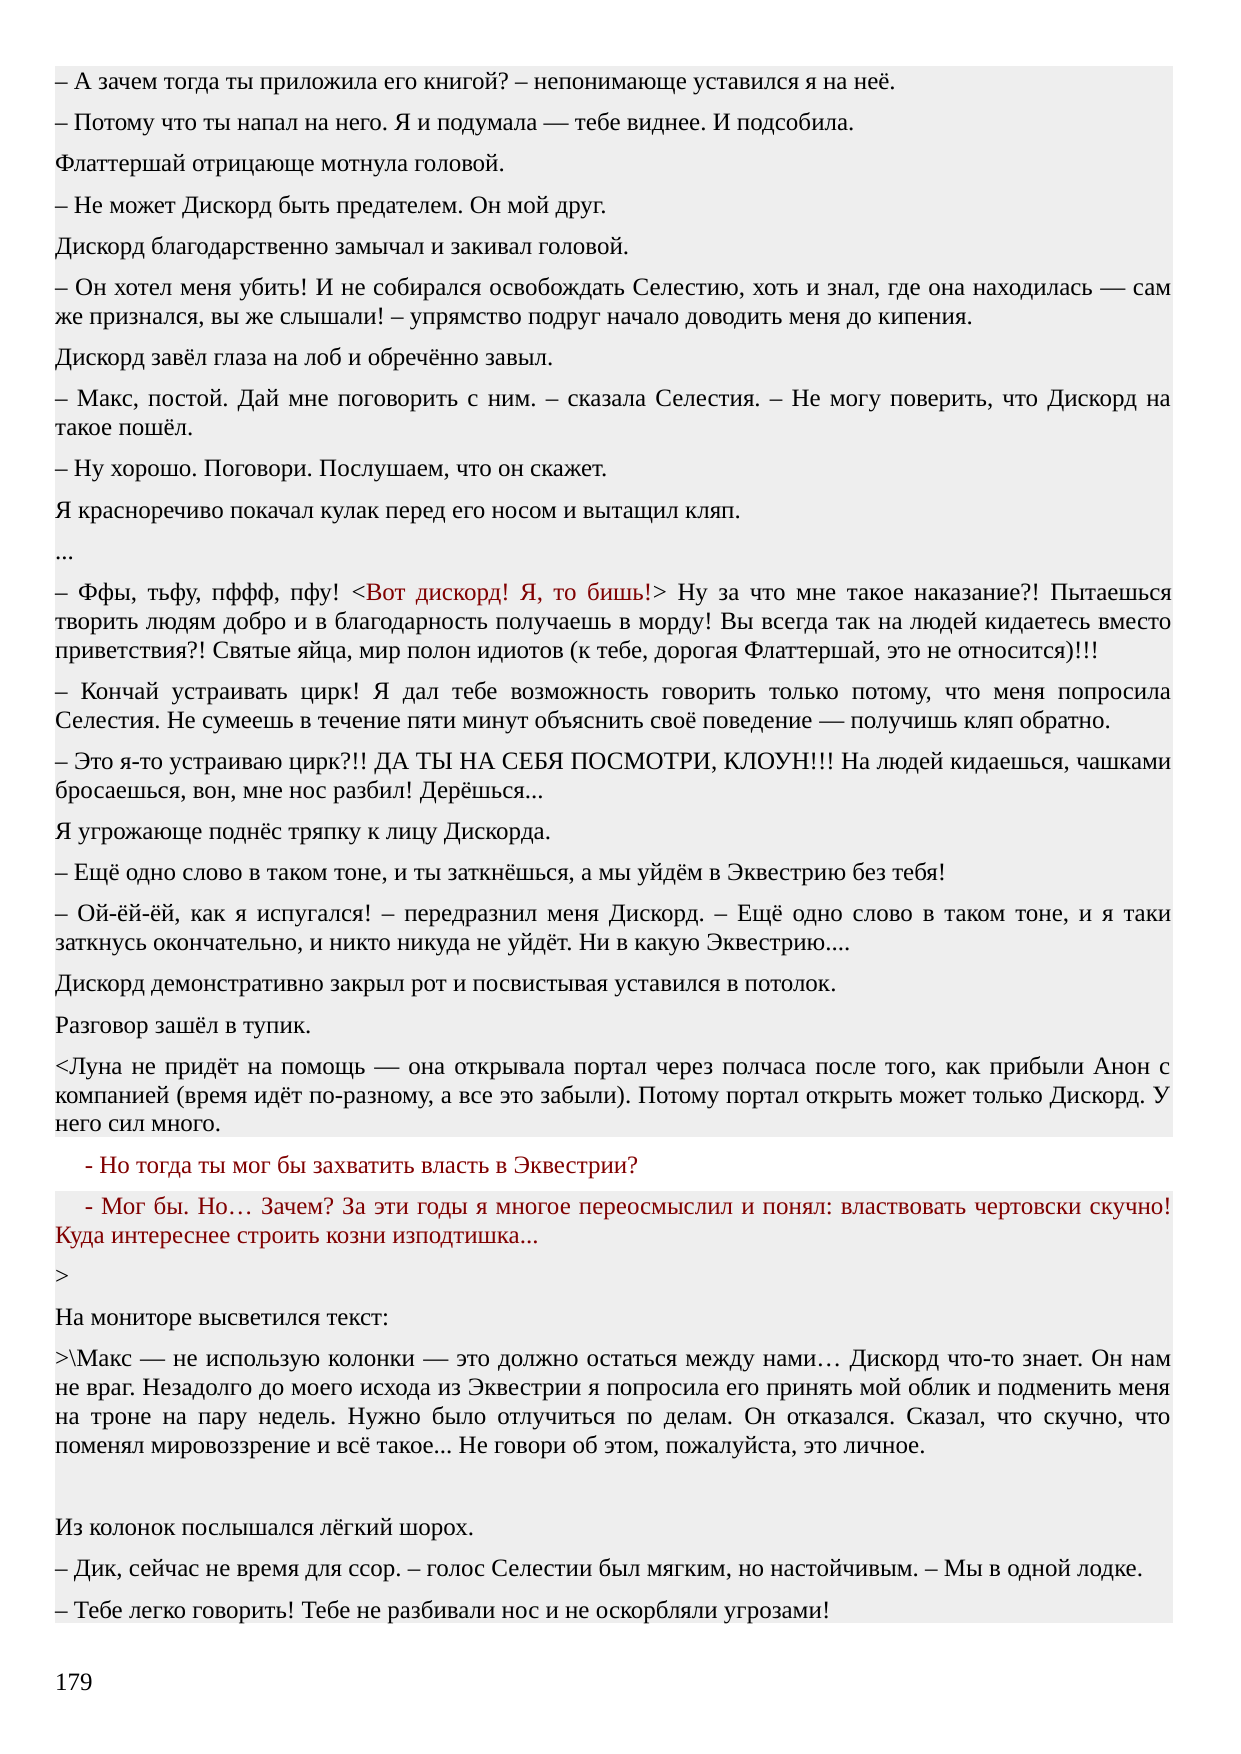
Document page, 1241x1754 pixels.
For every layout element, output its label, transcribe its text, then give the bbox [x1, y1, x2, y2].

text – Тебе легко говорить! Тебе не разбивали нос и не оскорбляли угрозами! [55, 1595, 1173, 1623]
text Флаттершай отрицающе мотнула головой. [55, 148, 1173, 177]
text – Это я-то устраиваю цирк?!! ДА ТЫ НА СЕБЯ ПОСМОТРИ, КЛОУН!!! На людей кидаешься, чашками бросаешься, вон, мне нос разбил! Дерёшься... [55, 746, 1173, 803]
text ... [55, 536, 1173, 565]
text – Ну хорошо. Поговори. Послушаем, что он скажет. [55, 453, 1173, 482]
text – Дик, сейчас не время для ссор. – голос Селестии был мягким, но настойчивым. – Мы в одной лодке. [55, 1553, 1173, 1582]
text – Ой-ёй-ёй, как я испугался! – передразнил меня Дискорд. – Ещё одно слово в таком тоне, и я таки заткнусь окончательно, и никто никуда не уйдёт. Ни в какую Эквестрию.... [55, 898, 1173, 956]
text Дискорд завёл глаза на лоб и обречённо завыл. [55, 342, 1173, 371]
text – Потому что ты напал на него. Я и подумала — тебе виднее. И подсобила. [55, 107, 1173, 136]
text – Ффы, тьфу, пффф, пфу! <Вот дискорд! Я, то бишь!> Ну за что мне такое наказание?! Пытаешься творить людям добро и в благодарность получаешь в морду! Вы всегда так на людей кидаетесь вместо приветствия?! Святые яйца, мир полон идиотов (к тебе, дорогая Флаттершай, это не относится)!!! [55, 577, 1173, 663]
text >\Макс — не использую колонки — это должно остаться между нами… Дискорд что-то знает. Он нам не враг. Незадолго до моего исхода из Эквестрии я попросила его принять мой облик и подменить меня на троне на пару недель. Нужно было отлучиться по делам. Он отказался. Сказал, что скучно, что поменял мировоззрение и всё такое... Не говори об этом, пожалуйста, это личное. [55, 1343, 1173, 1458]
text Я красноречиво покачал кулак перед его носом и вытащил кляп. [55, 495, 1173, 523]
text На мониторе высветился текст: [55, 1302, 1173, 1331]
text Разговор зашёл в тупик. [55, 1010, 1173, 1038]
text Я угрожающе поднёс тряпку к лицу Дискорда. [55, 816, 1173, 845]
text Дискорд благодарственно замычал и закивал головой. [55, 231, 1173, 260]
text Из колонок послышался лёгкий шорох. [55, 1512, 1173, 1541]
text – Не может Дискорд быть предателем. Он мой друг. [55, 190, 1173, 218]
text Дискорд демонстративно закрыл рот и посвистывая уставился в потолок. [55, 968, 1173, 997]
text – Он хотел меня убить! И не собирался освобождать Селестию, хоть и знал, где она находилась — сам же признался, вы же слышали! – упрямство подруг начало доводить меня до кипения. [55, 272, 1173, 330]
text - Мог бы. Но… Зачем? За эти годы я многое переосмыслил и понял: властвовать чертовски скучно! Куда интереснее строить козни изподтишка... [55, 1191, 1173, 1248]
text <Луна не придёт на помощь — она открывала портал через полчаса после того, как прибыли Анон с компанией (время идёт по-разному, а все это забыли). Потому портал открыть может только Дискорд. У него сил много. [55, 1051, 1173, 1137]
text – Кончай устраивать цирк! Я дал тебе возможность говорить только потому, что меня попросила Селестия. Не сумеешь в течение пяти минут объяснить своё поведение — получишь кляп обратно. [55, 676, 1173, 733]
text – Ещё одно слово в таком тоне, и ты заткнёшься, а мы уйдём в Эквестрию без тебя! [55, 857, 1173, 886]
text - Но тогда ты мог бы захватить власть в Эквестрии? [55, 1150, 1173, 1178]
text – А зачем тогда ты приложила его книгой? – непонимающе уставился я на неё. [55, 66, 1173, 95]
text – Макс, постой. Дай мне поговорить с ним. – сказала Селестия. – Не могу поверить, что Дискорд на такое пошёл. [55, 383, 1173, 441]
text > [55, 1261, 1173, 1290]
